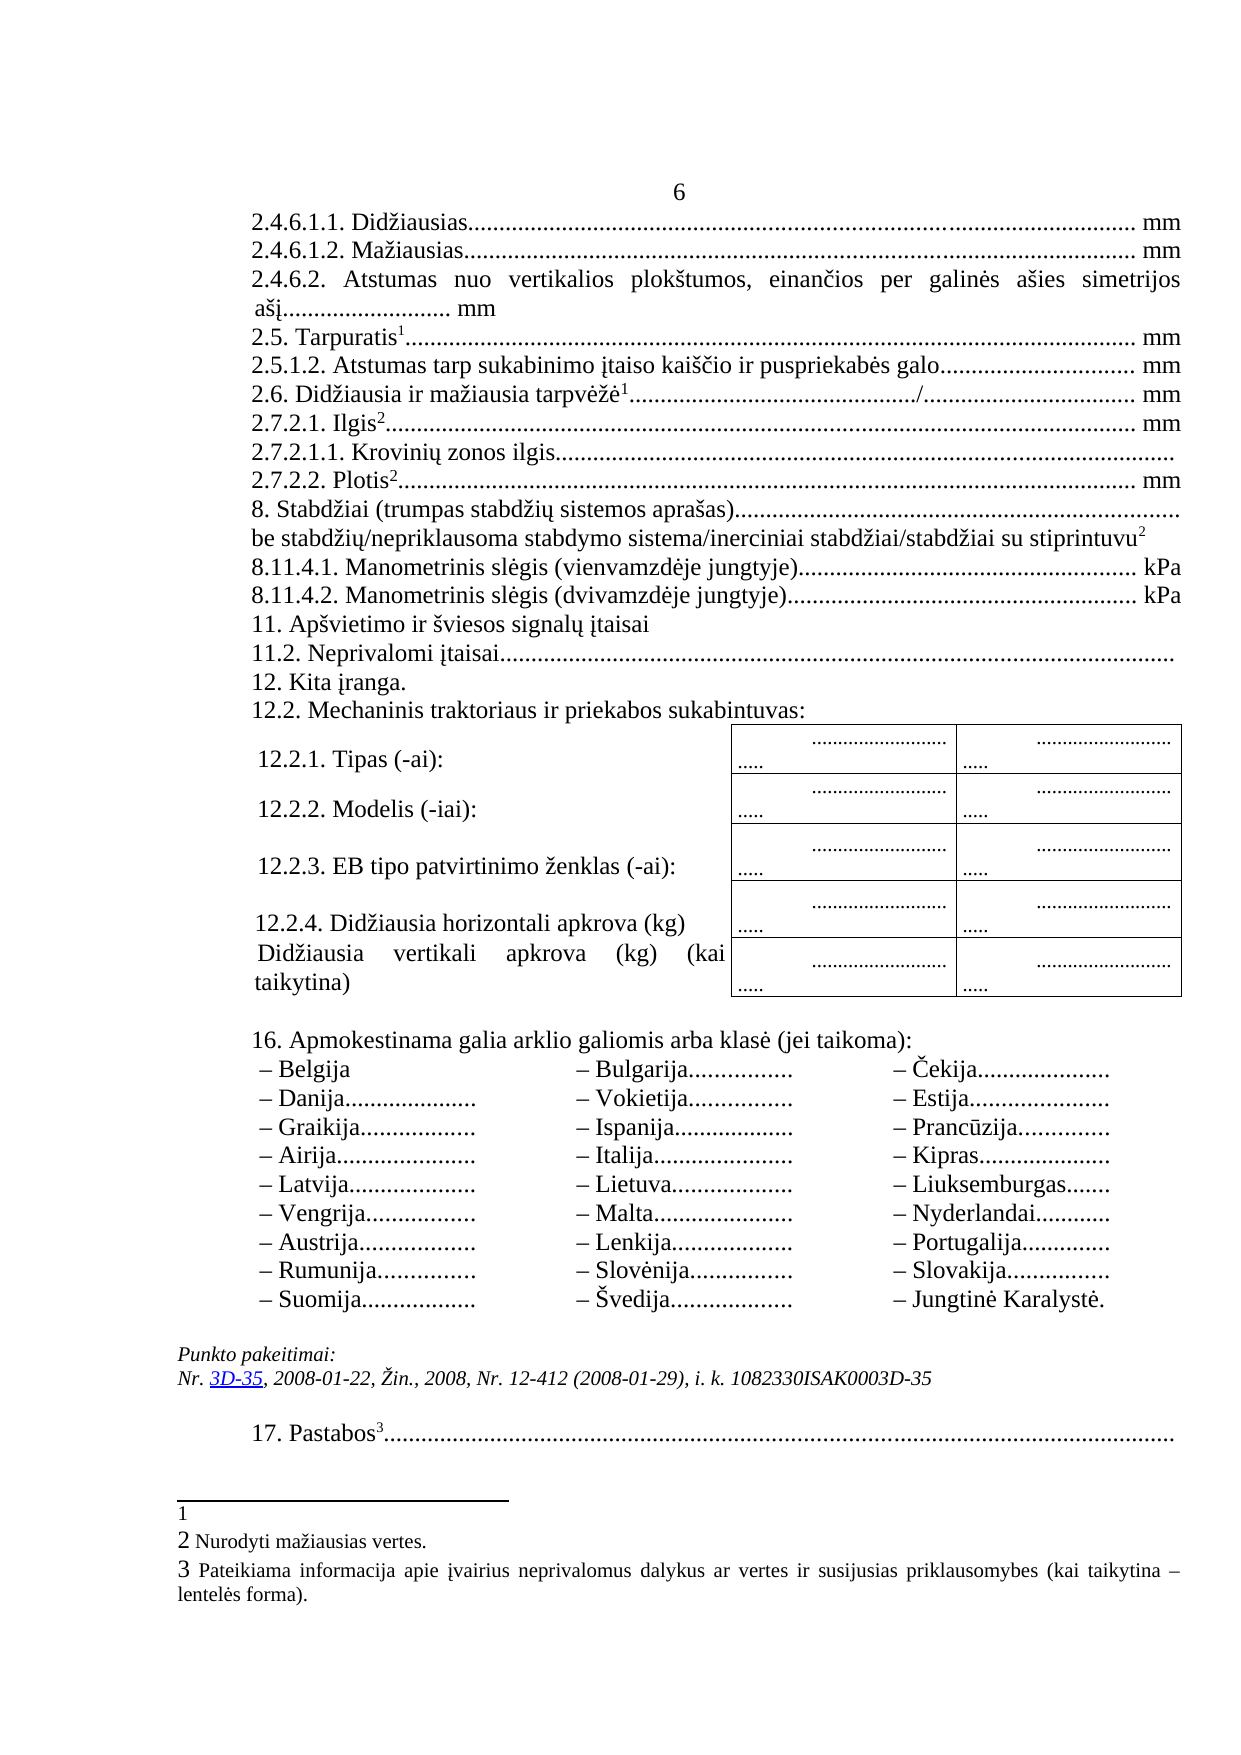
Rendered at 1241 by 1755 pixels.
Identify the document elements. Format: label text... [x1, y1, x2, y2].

table_cell – Latvija [181, 1169, 498, 1198]
table_cell – Ispanija [498, 1112, 815, 1140]
table_cell – Vokietija [498, 1083, 815, 1112]
table_header – Čekija [815, 1054, 1132, 1083]
text Punkto pakeitimai: [177, 1342, 1181, 1366]
table_cell – Lenkija [498, 1227, 815, 1255]
table_cell ............................... [957, 881, 1181, 937]
text 2.6. Didžiausia ir mažiausia tarpvėžė1............................................../ mm [177, 379, 1181, 408]
text 12.2. Mechaninis traktoriaus ir priekabos sukabintuvas: [177, 695, 1181, 724]
table_cell – Malta [498, 1198, 815, 1227]
text Nurodyti mažiausias vertes. [177, 1525, 1181, 1554]
table_cell – Airija [181, 1140, 498, 1169]
table_cell – Nyderlandai [815, 1198, 1132, 1227]
table_cell – Austrija [181, 1227, 498, 1255]
table_cell – Portugalija [815, 1227, 1132, 1255]
table_cell ............................... [957, 824, 1181, 880]
table_cell – Vengrija [181, 1198, 498, 1227]
table_cell – Prancūzija [815, 1112, 1132, 1140]
table_cell – Liuksemburgas [815, 1169, 1132, 1198]
table_header – Belgija [181, 1054, 498, 1083]
table_cell 12.2.3. EB tipo patvirtinimo ženklas (-ai): [177, 823, 731, 880]
text 2.7.2.1.1. Krovinių zonos ilgis ........................ [177, 437, 1181, 465]
text 2.5.1.2. Atstumas tarp sukabinimo įtaiso kaiščio ir puspriekabės galo mm [177, 350, 1181, 379]
table_cell ............................... [957, 774, 1181, 822]
text Pateikiama informacija apie įvairius neprivalomus dalykus ar vertes ir susijusias priklausomybes (kai taikytina – lentelės forma). [177, 1554, 1181, 1606]
text 11. Apšvietimo ir šviesos signalų įtaisai [177, 609, 1181, 638]
table_cell – Jungtinė Karalystė [815, 1284, 1132, 1313]
text 2.4.6.1.2. Mažiausias ............................... mm [177, 235, 1181, 264]
table_cell ............................... [957, 938, 1181, 996]
table_cell ............................... [732, 938, 956, 996]
table_cell ............................... [732, 824, 956, 880]
text 2.5. Tarpuratis .......................................... mm [177, 322, 1181, 350]
table_cell 12.2.2. Modelis (-iai): [177, 773, 731, 822]
text 2.4.6.2. Atstumas nuo vertikalios plokštumos, einančios per galinės ašies simetrijos ašį........................... mm [251, 264, 1181, 322]
text 8.11.4.2. Manometrinis slėgis (dvivamzdėje jungtyje) kPa [177, 580, 1181, 609]
table_header 12.2.1. Tipas (-ai): [177, 724, 731, 773]
text 8.11.4.1. Manometrinis slėgis (vienvamzdėje jungtyje) kPa [177, 552, 1181, 580]
table_cell 12.2.4. Didžiausia horizontali apkrova (kg) [177, 880, 731, 937]
text 11.2. Neprivalomi įtaisai .......................... [177, 638, 1181, 667]
text 8. Stabdžiai (trumpas stabdžių sistemos aprašas) [177, 494, 1181, 523]
table_cell – Graikija [181, 1112, 498, 1140]
text 12. Kita įranga. [177, 667, 1181, 695]
table_cell – Kipras [815, 1140, 1132, 1169]
table_cell ............................... [732, 774, 956, 822]
table_cell – Estija [815, 1083, 1132, 1112]
table_cell ............................... [732, 881, 956, 937]
text 2.4.6.1.1. Didžiausias .............................. mm [177, 207, 1181, 235]
table_cell – Lietuva [498, 1169, 815, 1198]
table_cell – Slovakija [815, 1255, 1132, 1284]
table_cell – Suomija [181, 1284, 498, 1313]
table_cell – Švedija [498, 1284, 815, 1313]
text 2.7.2.2. Plotis2 .......................................... mm [177, 465, 1181, 494]
text 17. Pastabos ............................................. [177, 1418, 1181, 1447]
text 2.7.2.1. Ilgis2 ............................................ mm [177, 408, 1181, 437]
table_cell – Slovėnija [498, 1255, 815, 1284]
table_cell – Rumunija [181, 1255, 498, 1284]
text Nr. 3D-35, 2008-01-22, Žin., 2008, Nr. 12-412 (2008-01-29), i. k. 1082330ISAK0003D-35 [177, 1366, 1181, 1390]
text 16. Apmokestinama galia arklio galiomis arba klasė (jei taikoma): [177, 1025, 1181, 1054]
table_cell – Danija [181, 1083, 498, 1112]
text be stabdžių/nepriklausoma stabdymo sistema/inerciniai stabdžiai/stabdžiai su stiprintuvu [177, 523, 1181, 552]
table_cell – Italija [498, 1140, 815, 1169]
table_cell Didžiausia vertikali apkrova (kg) (kai taikytina) [177, 937, 731, 996]
table_header – Bulgarija [498, 1054, 815, 1083]
table_header ............................... [957, 725, 1181, 773]
table_header ............................... [732, 725, 956, 773]
